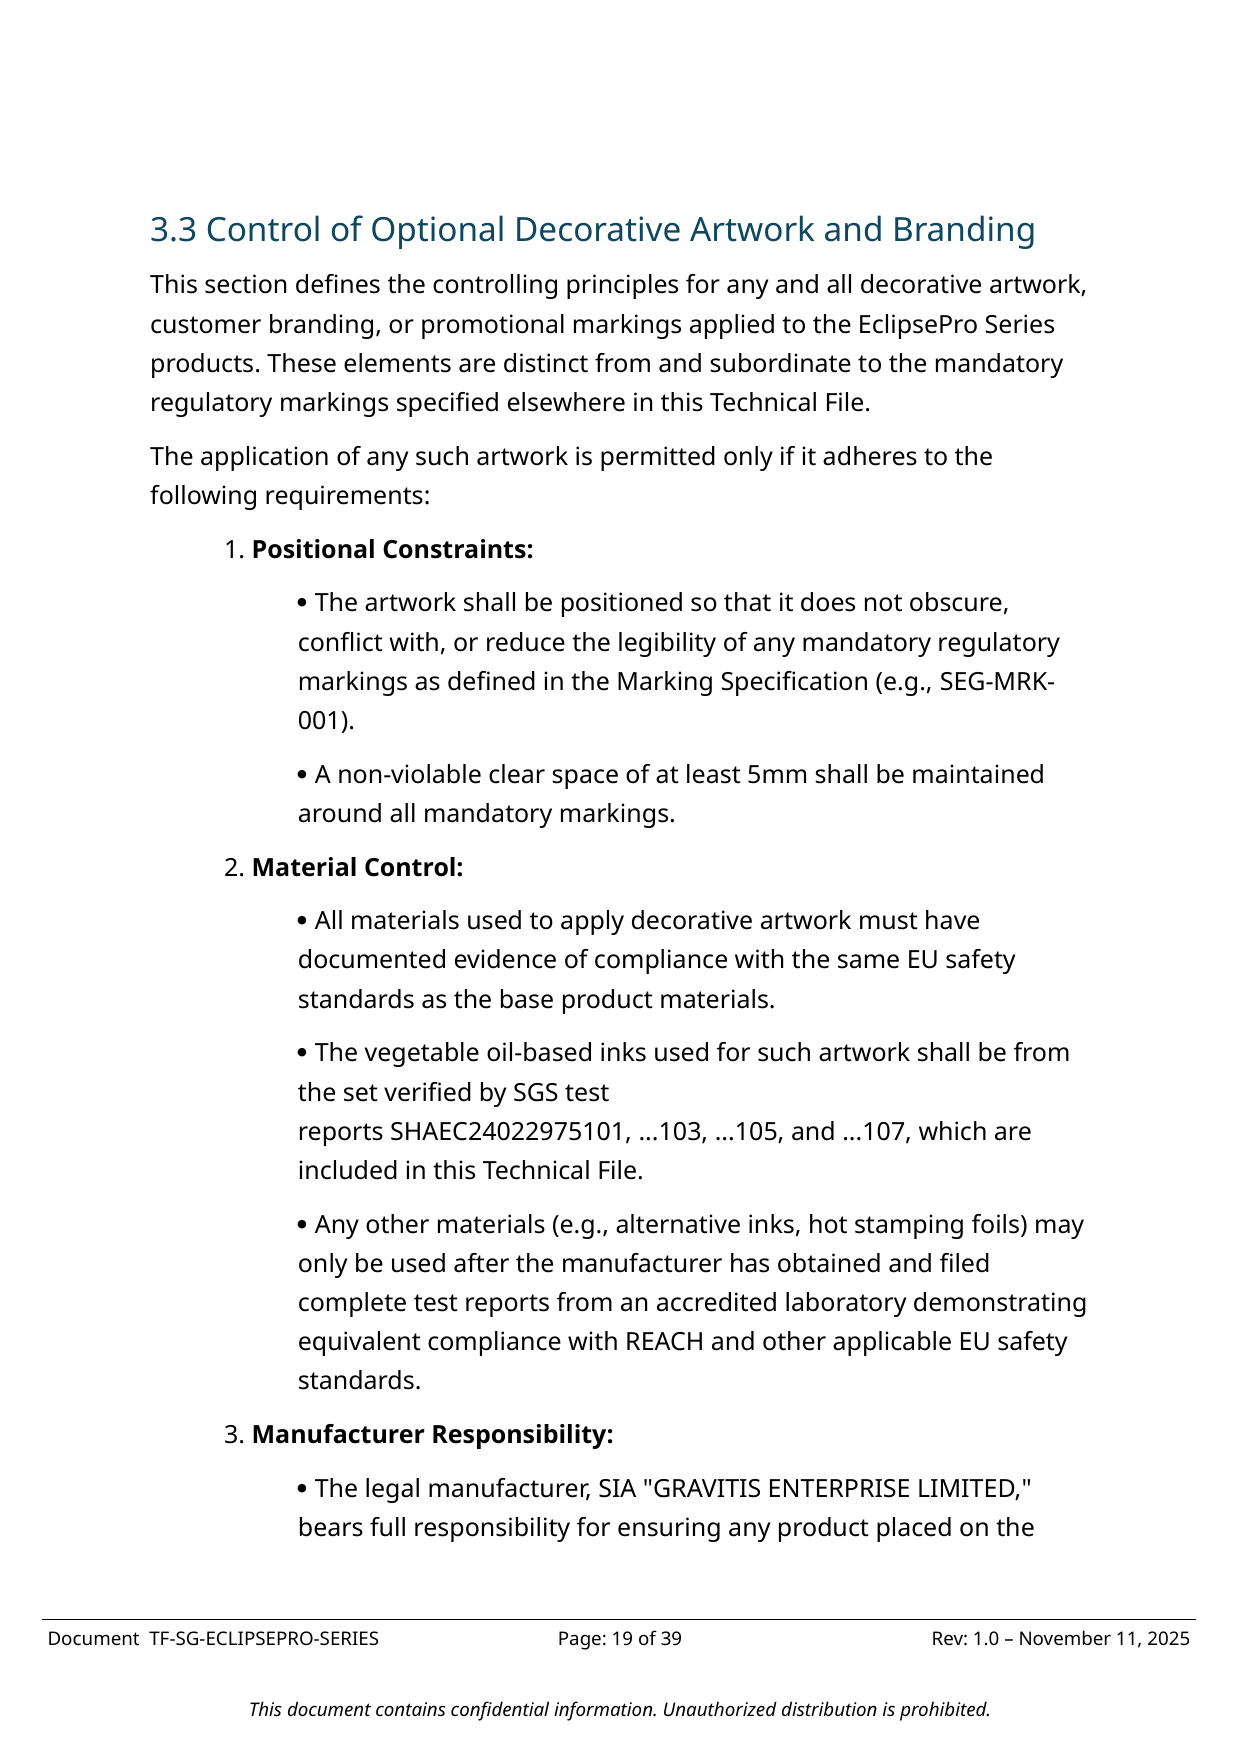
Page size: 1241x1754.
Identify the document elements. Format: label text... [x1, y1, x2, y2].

list The legal manufacturer, SIA "GRAVITIS ENTERPRISE LIMITED," bears full responsibility for ensuring any product placed on the [298, 1470, 1090, 1544]
list Any other materials (e.g., alternative inks, hot stamping foils) may only be used after the manufacturer has obtained and filed complete test reports from an accredited laboratory demonstrating equivalent compliance with REACH and other applicable EU safety standards. [298, 1206, 1090, 1397]
list The artwork shall be positioned so that it does not obscure, conflict with, or reduce the legibility of any mandatory regulatory markings as defined in the Marking Specification (e.g., SEG-MRK-001). [298, 585, 1090, 737]
subtitle 3.3 Control of Optional Decorative Artwork and Branding [150, 206, 1090, 252]
list Manufacturer Responsibility: [224, 1417, 1090, 1451]
list The vegetable oil-based inks used for such artwork shall be from the set verified by SGS test reports SHAEC24022975101, ...103, ...105, and ...107, which are included in this Technical File. [298, 1035, 1090, 1187]
text The application of any such artwork is permitted only if it adheres to the following requirements: [150, 438, 1090, 512]
list A non-violable clear space of at least 5mm shall be maintained around all mandatory markings. [298, 756, 1090, 829]
list Positional Constraints: [224, 531, 1090, 565]
list All materials used to apply decorative artwork must have documented evidence of compliance with the same EU safety standards as the base product materials. [298, 903, 1090, 1015]
list Material Control: [224, 849, 1090, 883]
text This section defines the controlling principles for any and all decorative artwork, customer branding, or promotional markings applied to the EclipsePro Series products. These elements are distinct from and subordinate to the mandatory regulatory markings specified elsewhere in this Technical File. [150, 267, 1090, 419]
